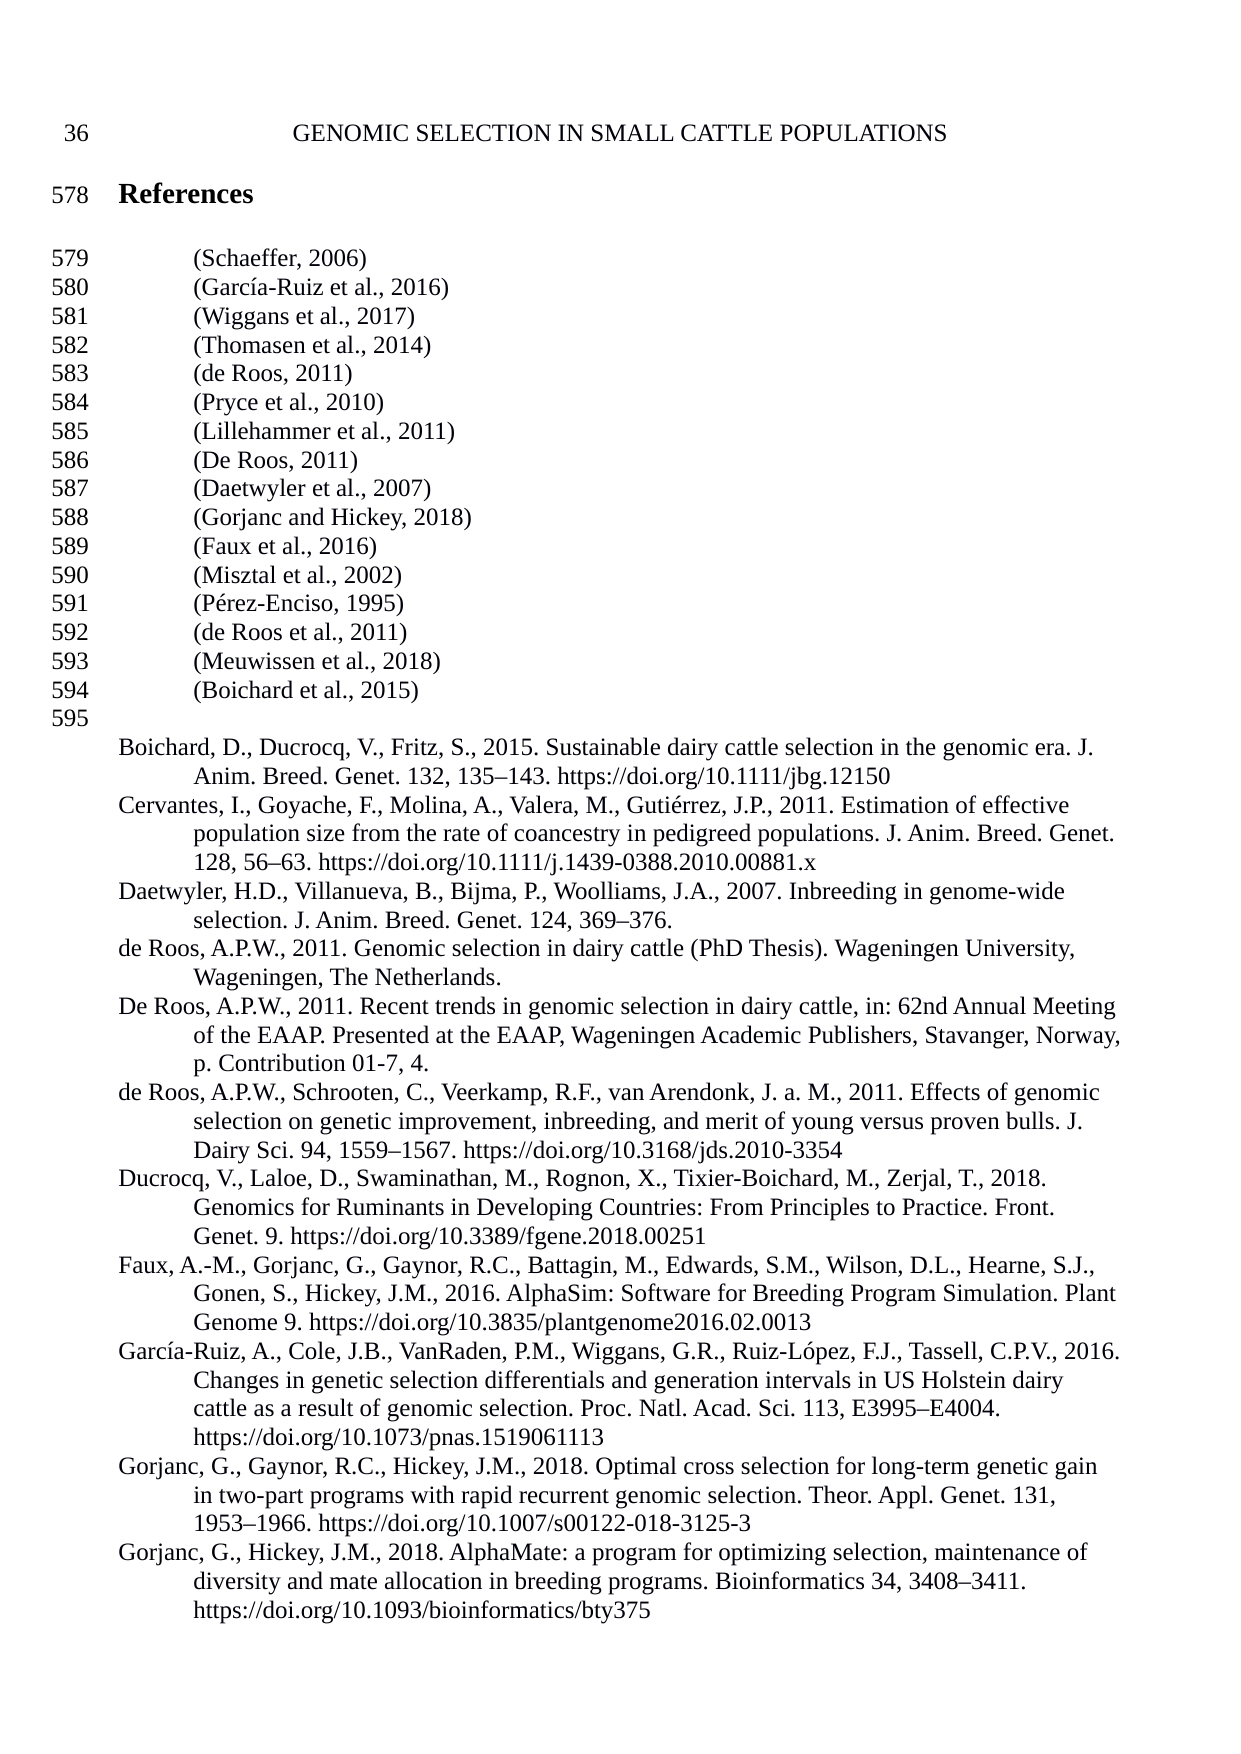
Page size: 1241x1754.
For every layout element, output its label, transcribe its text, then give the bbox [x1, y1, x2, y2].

text de Roos, A.P.W., Schrooten, C., Veerkamp, R.F., van Arendonk, J. a. M., 2011. Effects of genomic selection on genetic improvement, inbreeding, and merit of young versus proven bulls. J. Dairy Sci. 94, 1559–1567. https://doi.org/10.3168/jds.2010-3354 [118, 1077, 1122, 1163]
text (Pérez-Enciso, 1995) [118, 588, 1122, 617]
text (Pryce et al., 2010) [118, 387, 1122, 416]
text García-Ruiz, A., Cole, J.B., VanRaden, P.M., Wiggans, G.R., Ruiz-López, F.J., Tassell, C.P.V., 2016. Changes in genetic selection differentials and generation intervals in US Holstein dairy cattle as a result of genomic selection. Proc. Natl. Acad. Sci. 113, E3995–E4004. https://doi.org/10.1073/pnas.1519061113 [118, 1336, 1122, 1451]
text (De Roos, 2011) [118, 445, 1122, 473]
text (Faux et al., 2016) [118, 531, 1122, 560]
text (Meuwissen et al., 2018) [118, 646, 1122, 675]
subtitle References [118, 176, 1122, 210]
text Gorjanc, G., Hickey, J.M., 2018. AlphaMate: a program for optimizing selection, maintenance of diversity and mate allocation in breeding programs. Bioinformatics 34, 3408–3411. https://doi.org/10.1093/bioinformatics/bty375 [118, 1537, 1122, 1623]
text (de Roos et al., 2011) [118, 617, 1122, 646]
text (Misztal et al., 2002) [118, 560, 1122, 588]
text (de Roos, 2011) [118, 358, 1122, 387]
text Daetwyler, H.D., Villanueva, B., Bijma, P., Woolliams, J.A., 2007. Inbreeding in genome-wide selection. J. Anim. Breed. Genet. 124, 369–376. [118, 876, 1122, 933]
text De Roos, A.P.W., 2011. Recent trends in genomic selection in dairy cattle, in: 62nd Annual Meeting of the EAAP. Presented at the EAAP, Wageningen Academic Publishers, Stavanger, Norway, p. Contribution 01-7, 4. [118, 991, 1122, 1077]
text (Thomasen et al., 2014) [118, 330, 1122, 358]
text de Roos, A.P.W., 2011. Genomic selection in dairy cattle (PhD Thesis). Wageningen University, Wageningen, The Netherlands. [118, 933, 1122, 991]
text Gorjanc, G., Gaynor, R.C., Hickey, J.M., 2018. Optimal cross selection for long-term genetic gain in two-part programs with rapid recurrent genomic selection. Theor. Appl. Genet. 131, 1953–1966. https://doi.org/10.1007/s00122-018-3125-3 [118, 1451, 1122, 1537]
text Boichard, D., Ducrocq, V., Fritz, S., 2015. Sustainable dairy cattle selection in the genomic era. J. Anim. Breed. Genet. 132, 135–143. https://doi.org/10.1111/jbg.12150 [118, 732, 1122, 790]
text (Daetwyler et al., 2007) [118, 473, 1122, 502]
text (Schaeffer, 2006) [118, 243, 1122, 272]
text (García-Ruiz et al., 2016) [118, 272, 1122, 301]
text Cervantes, I., Goyache, F., Molina, A., Valera, M., Gutiérrez, J.P., 2011. Estimation of effective population size from the rate of coancestry in pedigreed populations. J. Anim. Breed. Genet. 128, 56–63. https://doi.org/10.1111/j.1439-0388.2010.00881.x [118, 790, 1122, 876]
text Faux, A.-M., Gorjanc, G., Gaynor, R.C., Battagin, M., Edwards, S.M., Wilson, D.L., Hearne, S.J., Gonen, S., Hickey, J.M., 2016. AlphaSim: Software for Breeding Program Simulation. Plant Genome 9. https://doi.org/10.3835/plantgenome2016.02.0013 [118, 1250, 1122, 1336]
text Ducrocq, V., Laloe, D., Swaminathan, M., Rognon, X., Tixier-Boichard, M., Zerjal, T., 2018. Genomics for Ruminants in Developing Countries: From Principles to Practice. Front. Genet. 9. https://doi.org/10.3389/fgene.2018.00251 [118, 1163, 1122, 1250]
text (Wiggans et al., 2017) [118, 301, 1122, 330]
text (Lillehammer et al., 2011) [118, 416, 1122, 445]
text (Boichard et al., 2015) [118, 675, 1122, 703]
text (Gorjanc and Hickey, 2018) [118, 502, 1122, 531]
